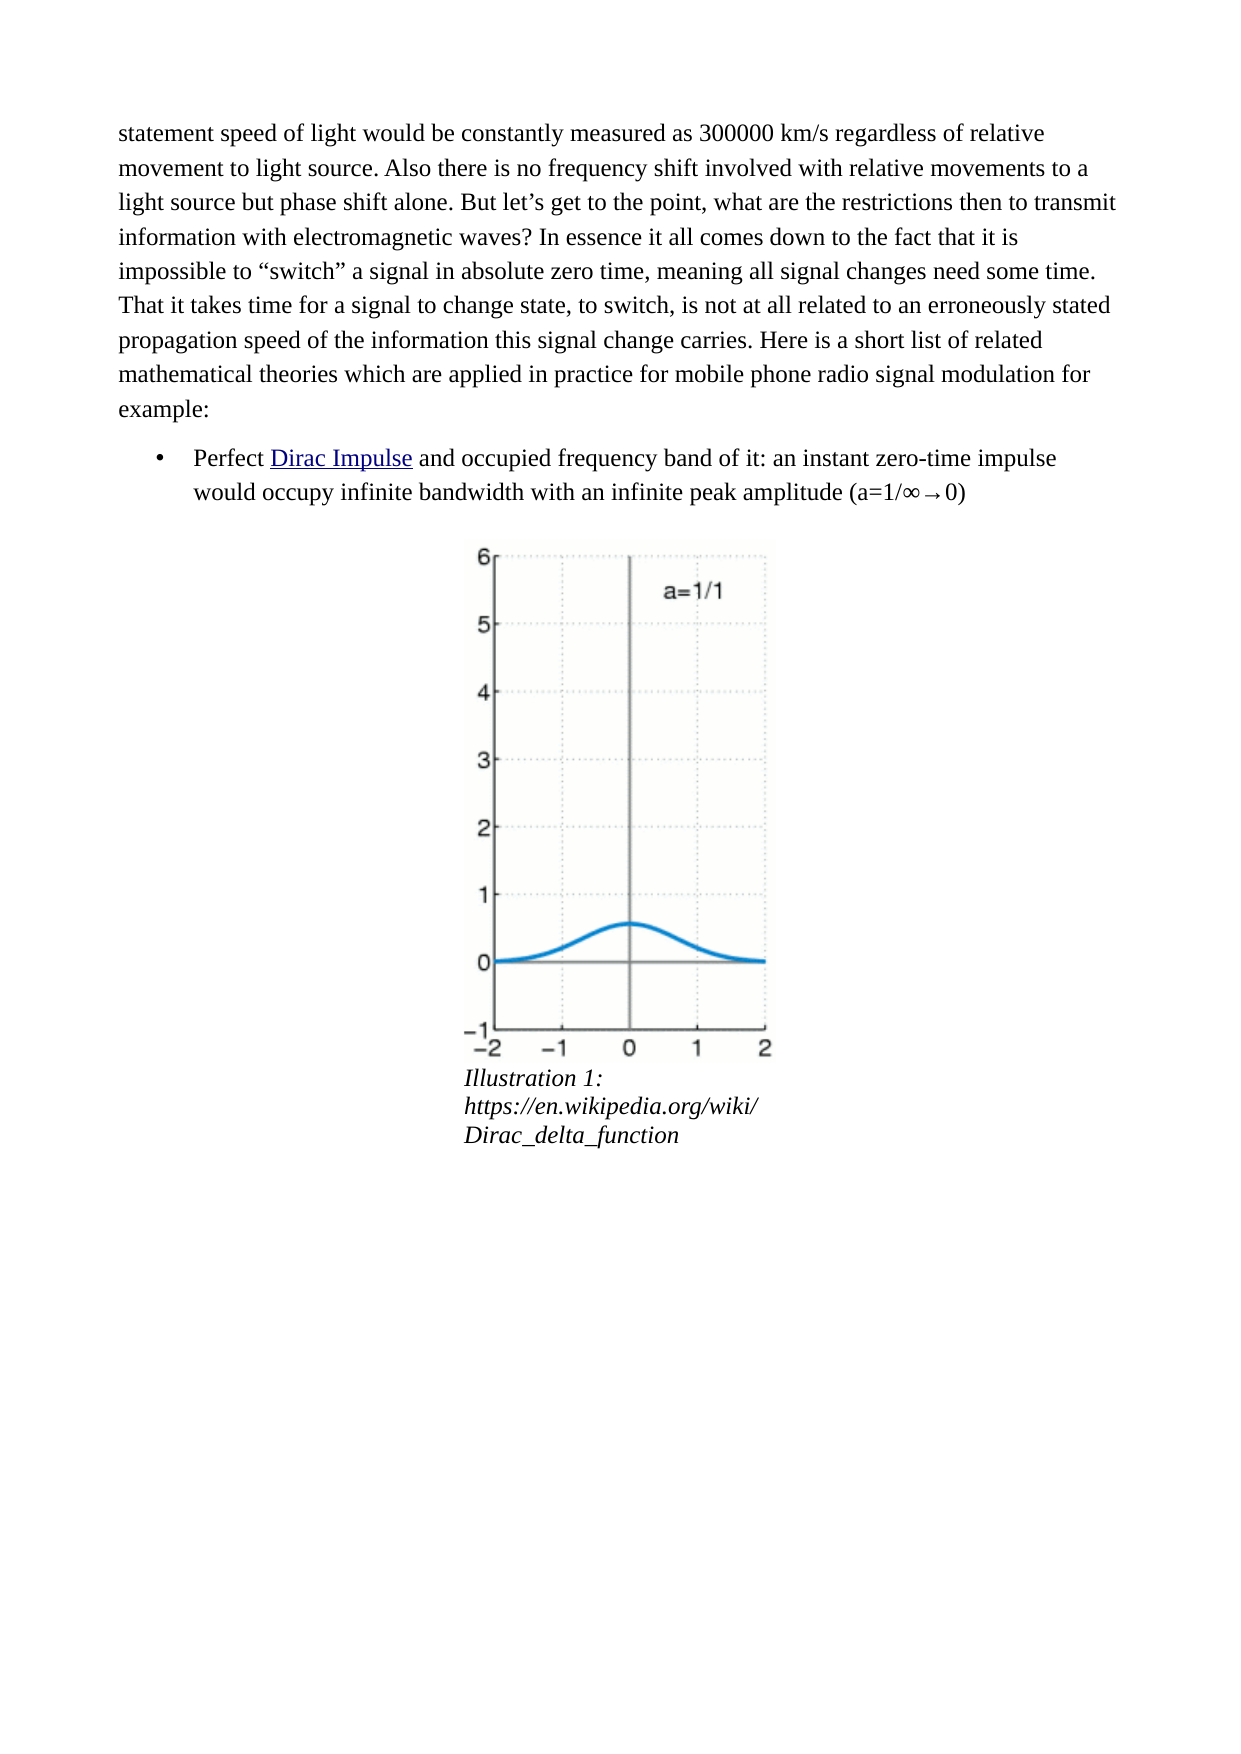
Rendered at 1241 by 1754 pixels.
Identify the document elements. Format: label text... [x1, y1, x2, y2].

text statement speed of light would be constantly measured as 300000 km/s regardless of relative movement to light source. Also there is no frequency shift involved with relative movements to a light source but phase shift alone. But let’s get to the point, what are the restrictions then to transmit information with electromagnetic waves? In essence it all comes down to the fact that it is impossible to “switch” a signal in absolute zero time, meaning all signal changes need some time. That it takes time for a signal to change state, to switch, is not at all related to an erroneously stated propagation speed of the information this signal change carries. Here is a short list of related mathematical theories which are applied in practice for mobile phone radio signal modulation for example: [118, 118, 1122, 423]
list Perfect Dirac Impulse and occupied frequency band of it: an instant zero-time impulse would occupy infinite bandwidth with an infinite peak amplitude (a=1/∞→0) [156, 443, 1122, 506]
picture [463, 539, 777, 1063]
text Illustration 1: https://en.wikipedia.org/wiki/Dirac_delta_function [464, 1063, 776, 1149]
